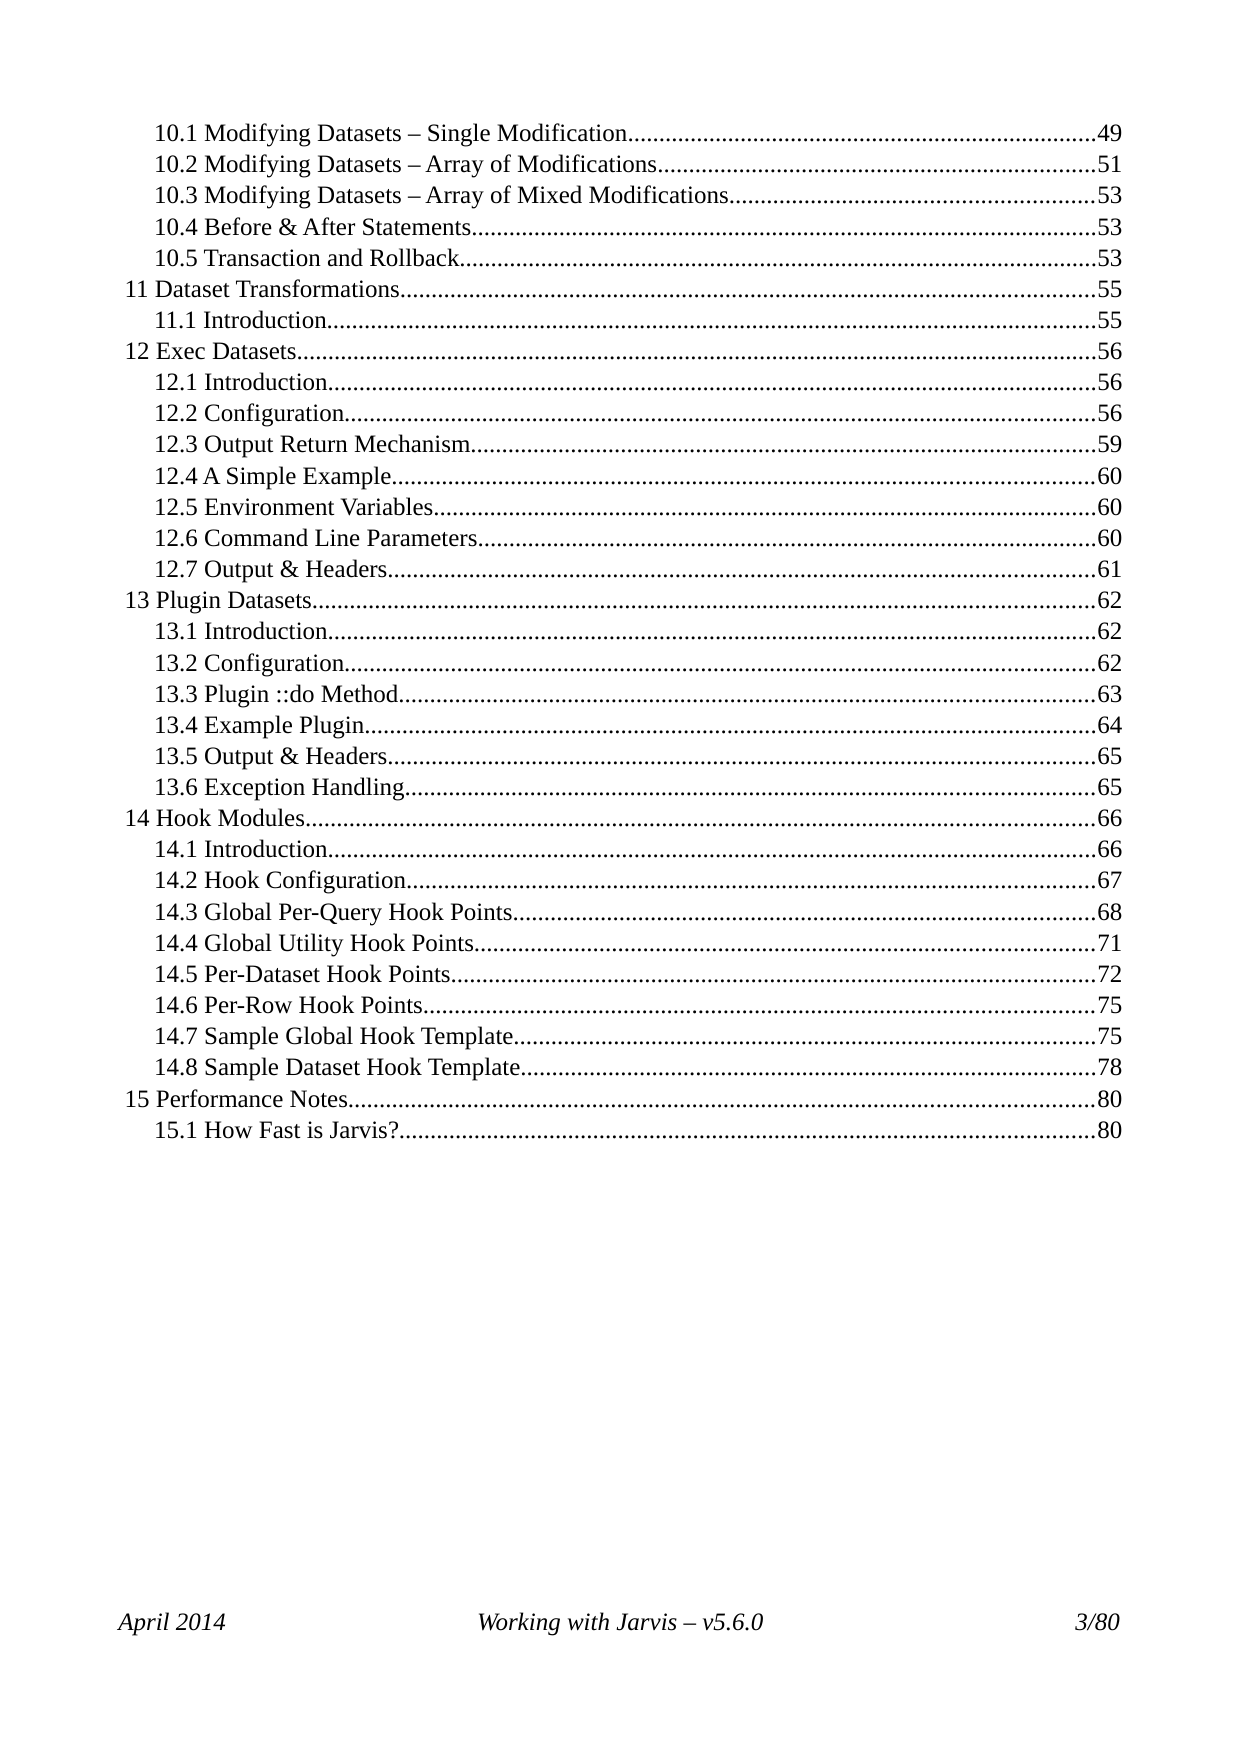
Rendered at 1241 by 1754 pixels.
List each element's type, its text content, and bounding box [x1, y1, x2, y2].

text 13.1 Introduction 62 [148, 616, 1122, 645]
text 10.3 Modifying Datasets – Array of Mixed Modifications 53 [148, 180, 1122, 209]
text 10.2 Modifying Datasets – Array of Modifications 51 [148, 149, 1122, 178]
text 12.2 Configuration 56 [148, 398, 1122, 427]
text 10.4 Before & After Statements 53 [148, 212, 1122, 240]
text 14.6 Per-Row Hook Points 75 [148, 990, 1122, 1019]
text 10.5 Transaction and Rollback 53 [148, 243, 1122, 271]
text 12.3 Output Return Mechanism 59 [148, 429, 1122, 458]
text 14.4 Global Utility Hook Points 71 [148, 928, 1122, 957]
text 13.6 Exception Handling 65 [148, 772, 1122, 801]
text 14.5 Per-Dataset Hook Points 72 [148, 959, 1122, 988]
text 12.7 Output & Headers 61 [148, 554, 1122, 583]
text 12.5 Environment Variables 60 [148, 492, 1122, 521]
text 12.4 A Simple Example 60 [148, 461, 1122, 489]
text 11.1 Introduction 55 [148, 305, 1122, 334]
text 13.2 Configuration 62 [148, 648, 1122, 676]
text 13.3 Plugin ::do Method 63 [148, 679, 1122, 707]
text 14.7 Sample Global Hook Template 75 [148, 1021, 1122, 1050]
text 12.6 Command Line Parameters 60 [148, 523, 1122, 552]
text 12 Exec Datasets 56 [118, 336, 1122, 365]
text 15 Performance Notes 80 [118, 1084, 1122, 1112]
text 13 Plugin Datasets 62 [118, 585, 1122, 614]
text 13.4 Example Plugin 64 [148, 710, 1122, 739]
text 14.3 Global Per-Query Hook Points 68 [148, 897, 1122, 926]
text 11 Dataset Transformations 55 [118, 274, 1122, 303]
text 14.2 Hook Configuration 67 [148, 866, 1122, 894]
text 14 Hook Modules 66 [118, 803, 1122, 832]
text 14.1 Introduction 66 [148, 834, 1122, 863]
text 12.1 Introduction 56 [148, 367, 1122, 396]
text 10.1 Modifying Datasets – Single Modification 49 [148, 118, 1122, 147]
text 13.5 Output & Headers 65 [148, 741, 1122, 770]
text 14.8 Sample Dataset Hook Template 78 [148, 1052, 1122, 1081]
text 15.1 How Fast is Jarvis? 80 [148, 1115, 1122, 1143]
